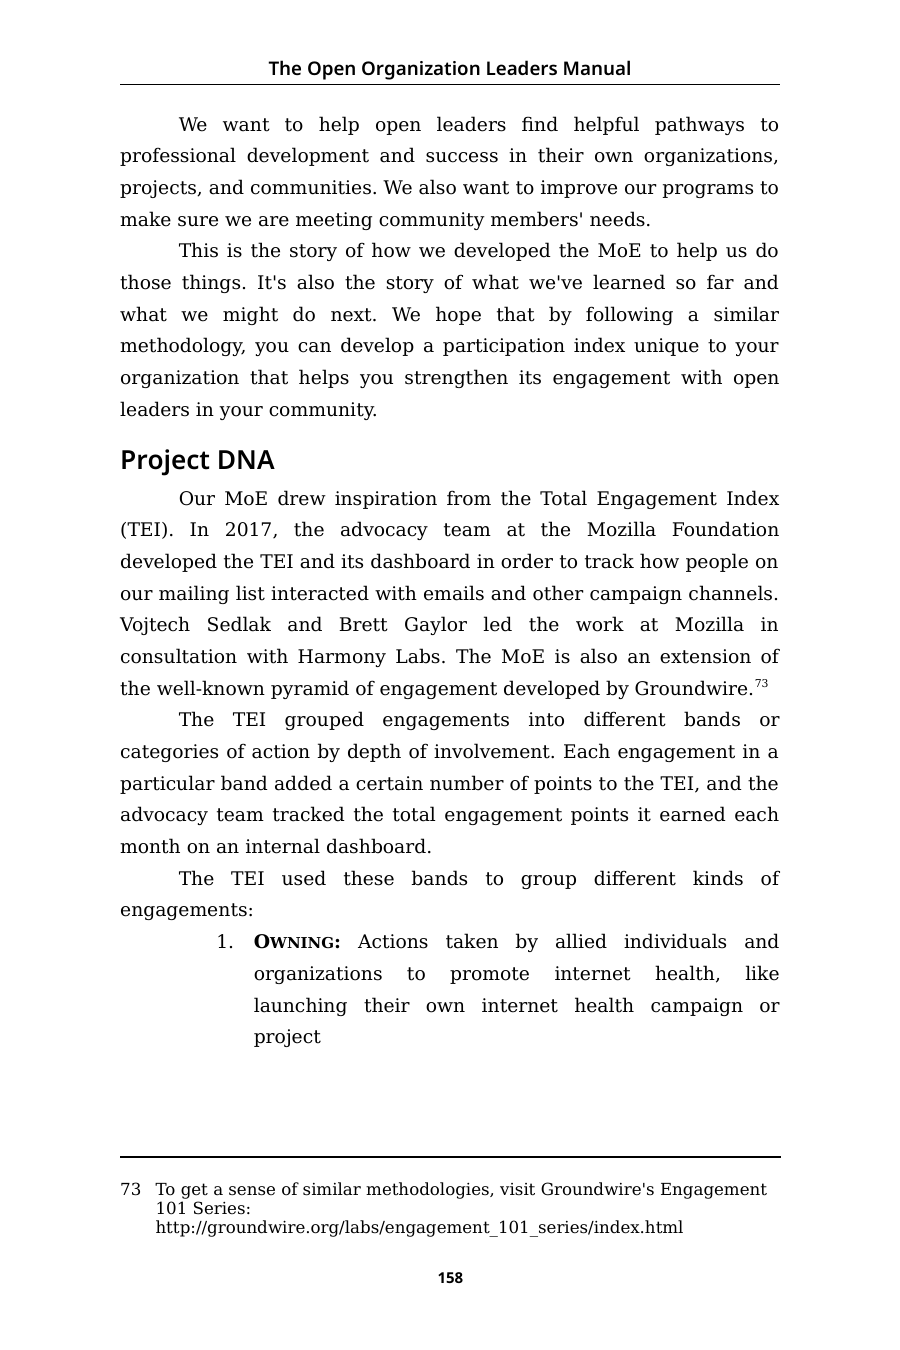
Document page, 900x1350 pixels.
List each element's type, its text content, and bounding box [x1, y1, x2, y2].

text The TEI used these bands to group different kinds of engagements: [120, 868, 780, 921]
text This is the story of how we developed the MoE to help us do those things. It's also the story of what we've learned so far and what we might do next. We hope that by following a similar methodology, you can develop a participation index unique to your organization that helps you strengthen its engagement with open leaders in your community. [120, 241, 780, 421]
list Owning: Actions taken by allied individuals and organizations to promote internet health, like launching their own internet health campaign or project [216, 931, 780, 1048]
text Our MoE drew inspiration from the Total Engagement Index (TEI). In 2017, the advocacy team at the Mozilla Foundation developed the TEI and its dashboard in order to track how people on our mailing list interacted with emails and other campaign channels. Vojtech Sedlak and Brett Gaylor led the work at Mozilla in consultation with Harmony Labs. The MoE is also an extension of the well-known pyramid of engagement developed by Groundwire. [120, 488, 780, 700]
subtitle Project DNA [120, 446, 780, 476]
text To get a sense of similar methodologies, visit Groundwire's Engagement 101 Series: http://groundwire.org/labs/engagement_101_series/index.html [120, 1179, 780, 1237]
text We want to help open leaders find helpful pathways to professional development and success in their own organizations, projects, and communities. We also want to improve our programs to make sure we are meeting community members' needs. [120, 114, 780, 231]
text The TEI grouped engagements into different bands or categories of action by depth of involvement. Each engagement in a particular band added a certain number of points to the TEI, and the advocacy team tracked the total engagement points it earned each month on an internal dashboard. [120, 709, 780, 858]
